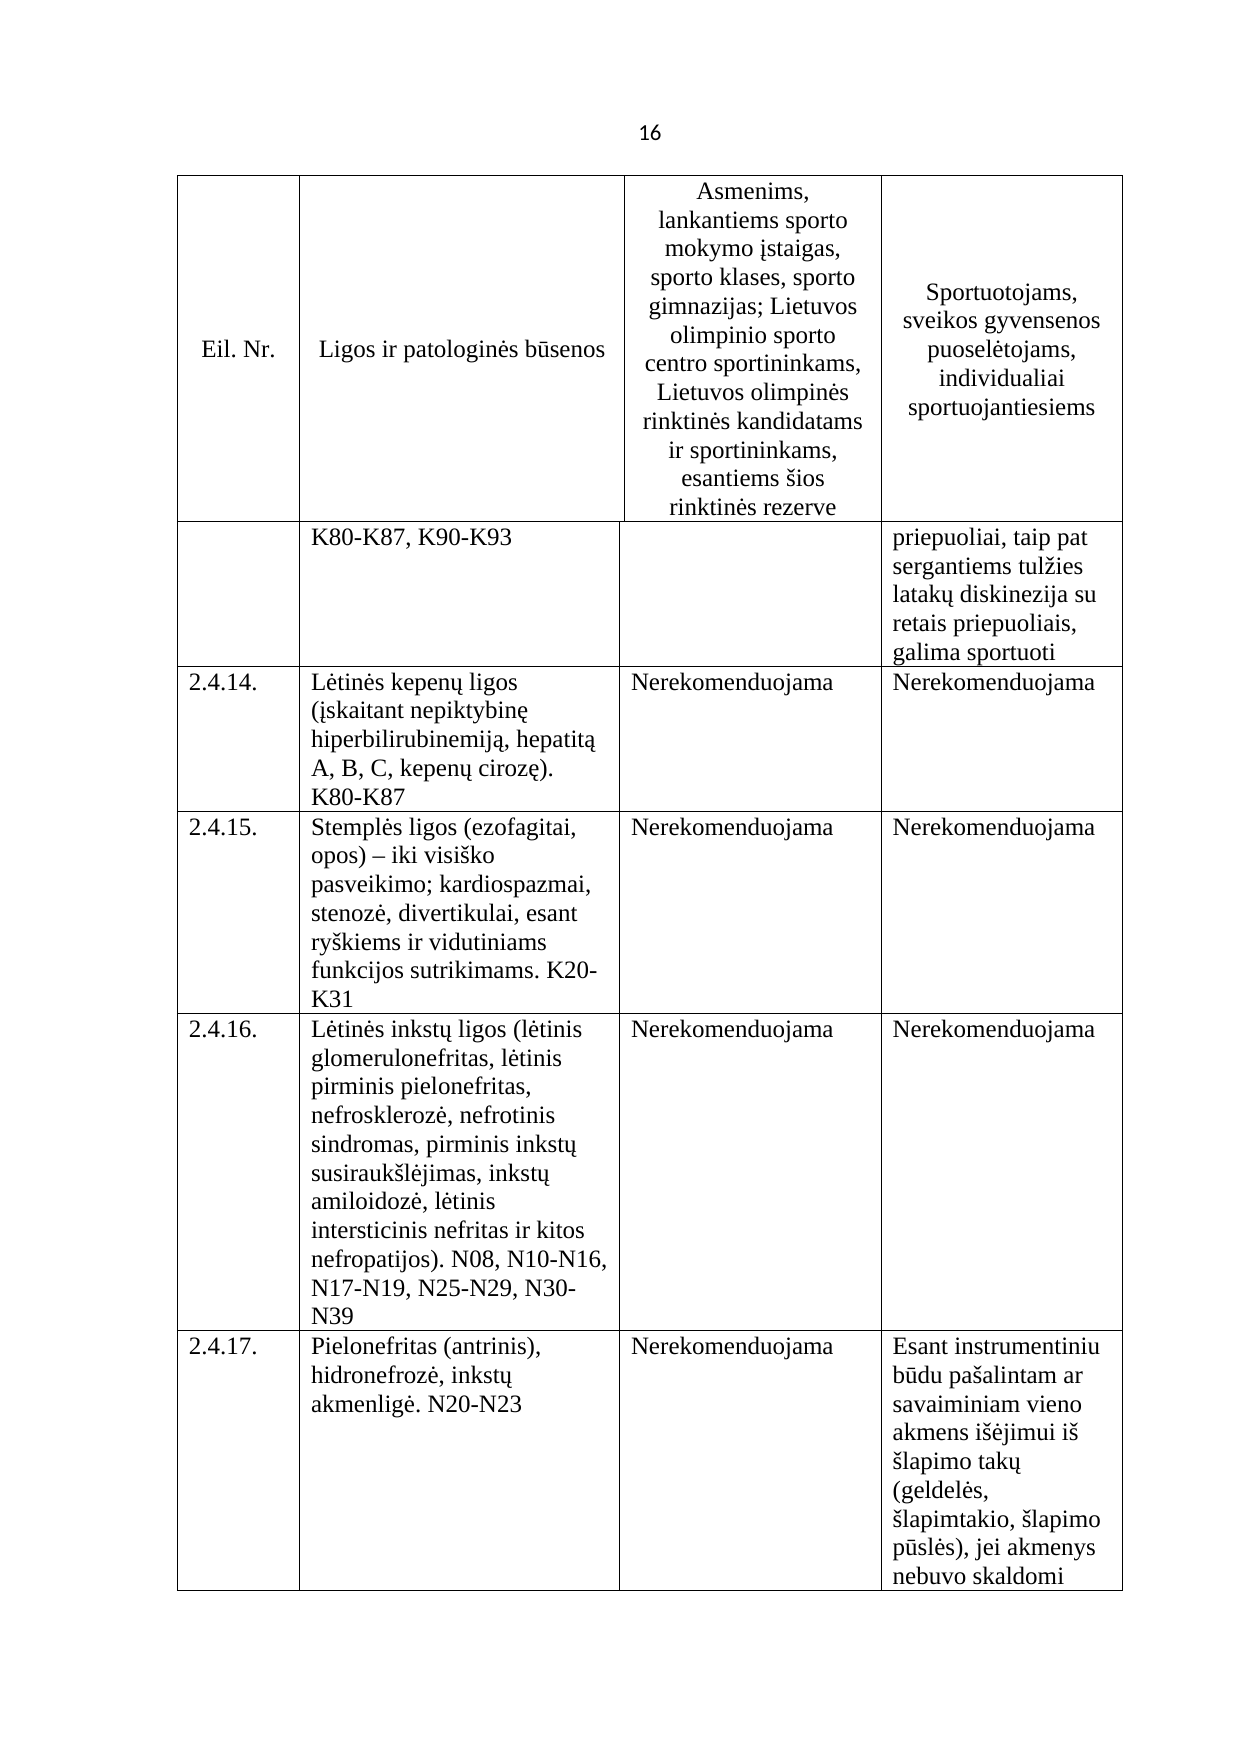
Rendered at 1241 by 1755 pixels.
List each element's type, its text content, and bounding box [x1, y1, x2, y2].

table_cell Nerekomenduojama [882, 667, 1122, 811]
table_cell [620, 522, 881, 666]
table_cell priepuoliai, taip pat sergantiems tulžies latakų diskinezija su retais priepuoliais, galima sportuoti [882, 522, 1122, 666]
table_cell Lėtinės kepenų ligos (įskaitant nepiktybinę hiperbilirubinemiją, hepatitą A, B, C, kepenų cirozę). K80-K87 [300, 667, 619, 811]
table_cell 2.4.15. [178, 812, 299, 1013]
table_header Asmenims, lankantiems sporto mokymo įstaigas, sporto klases, sporto gimnazijas; Lietuvos olimpinio sporto centro sportininkams, Lietuvos olimpinės rinktinės kandidatams ir sportininkams, esantiems šios rinktinės rezerve [625, 176, 881, 521]
table_cell Nerekomenduojama [620, 812, 881, 1013]
table_cell Nerekomenduojama [620, 1014, 881, 1330]
table_cell [178, 522, 299, 666]
table_cell 2.4.17. [178, 1331, 299, 1590]
table_header Sportuotojams, sveikos gyvensenos puoselėtojams, individualiai sportuojantiesiems [882, 176, 1122, 521]
table_cell K80-K87, K90-K93 [300, 522, 619, 666]
table_cell Nerekomenduojama [882, 1014, 1122, 1330]
table_cell Pielonefritas (antrinis), hidronefrozė, inkstų akmenligė. N20-N23 [300, 1331, 619, 1590]
table_cell Nerekomenduojama [882, 812, 1122, 1013]
table_cell Nerekomenduojama [620, 1331, 881, 1590]
table_cell 2.4.14. [178, 667, 299, 811]
table_cell 2.4.16. [178, 1014, 299, 1330]
table_cell Nerekomenduojama [620, 667, 881, 811]
table_cell Stemplės ligos (ezofagitai, opos) – iki visiško pasveikimo; kardiospazmai, stenozė, divertikulai, esant ryškiems ir vidutiniams funkcijos sutrikimams. K20-K31 [300, 812, 619, 1013]
table_header Ligos ir patologinės būsenos [300, 176, 624, 521]
table_cell Esant instrumentiniu būdu pašalintam ar savaiminiam vieno akmens išėjimui iš šlapimo takų (geldelės, šlapimtakio, šlapimo pūslės), jei akmenys nebuvo skaldomi [882, 1331, 1122, 1590]
table_header Eil. Nr. [178, 176, 299, 521]
table_cell Lėtinės inkstų ligos (lėtinis glomerulonefritas, lėtinis pirminis pielonefritas, nefrosklerozė, nefrotinis sindromas, pirminis inkstų susiraukšlėjimas, inkstų amiloidozė, lėtinis intersticinis nefritas ir kitos nefropatijos). N08, N10-N16, N17-N19, N25-N29, N30-N39 [300, 1014, 619, 1330]
